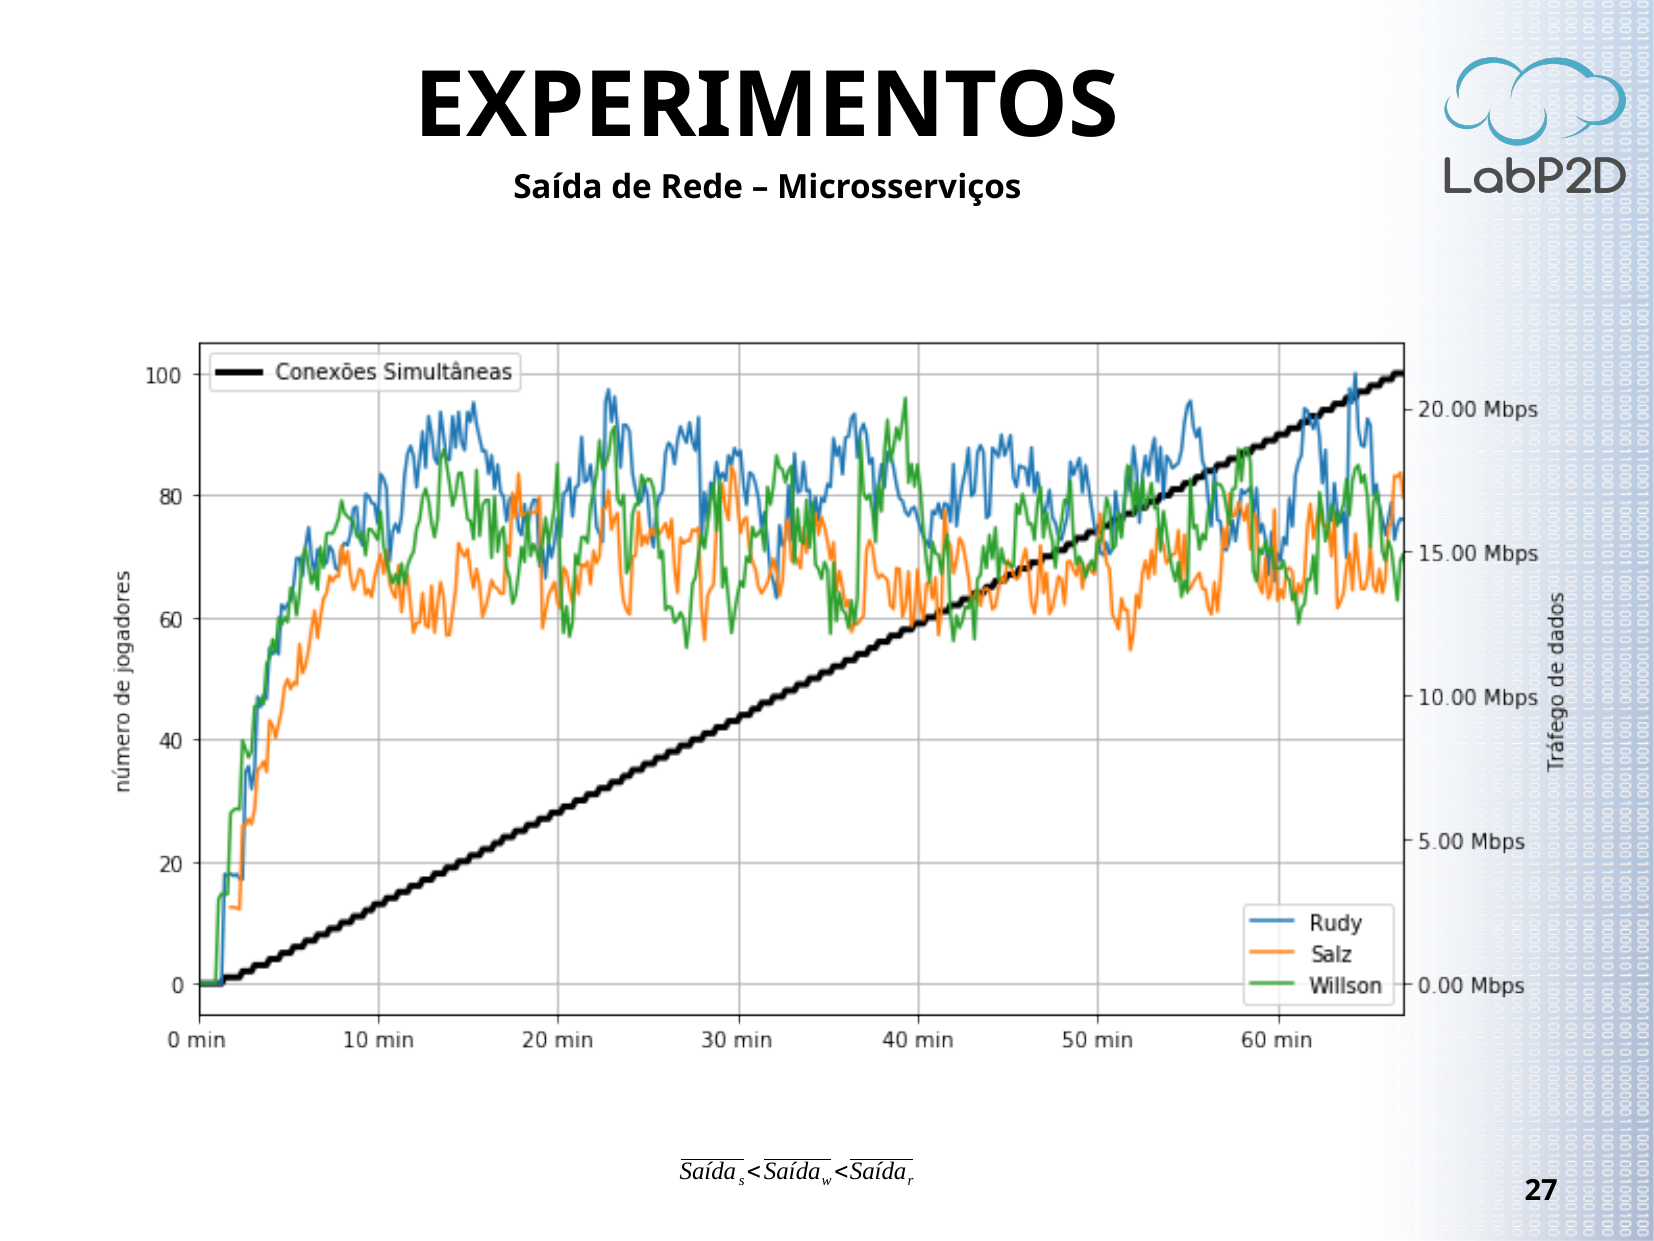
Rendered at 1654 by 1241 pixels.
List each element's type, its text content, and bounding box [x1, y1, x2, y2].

title EXPERIMENTOS Saída de Rede – Microsserviços [82, 19, 1453, 227]
chart [673, 1157, 921, 1189]
picture [99, 1, 1654, 1240]
